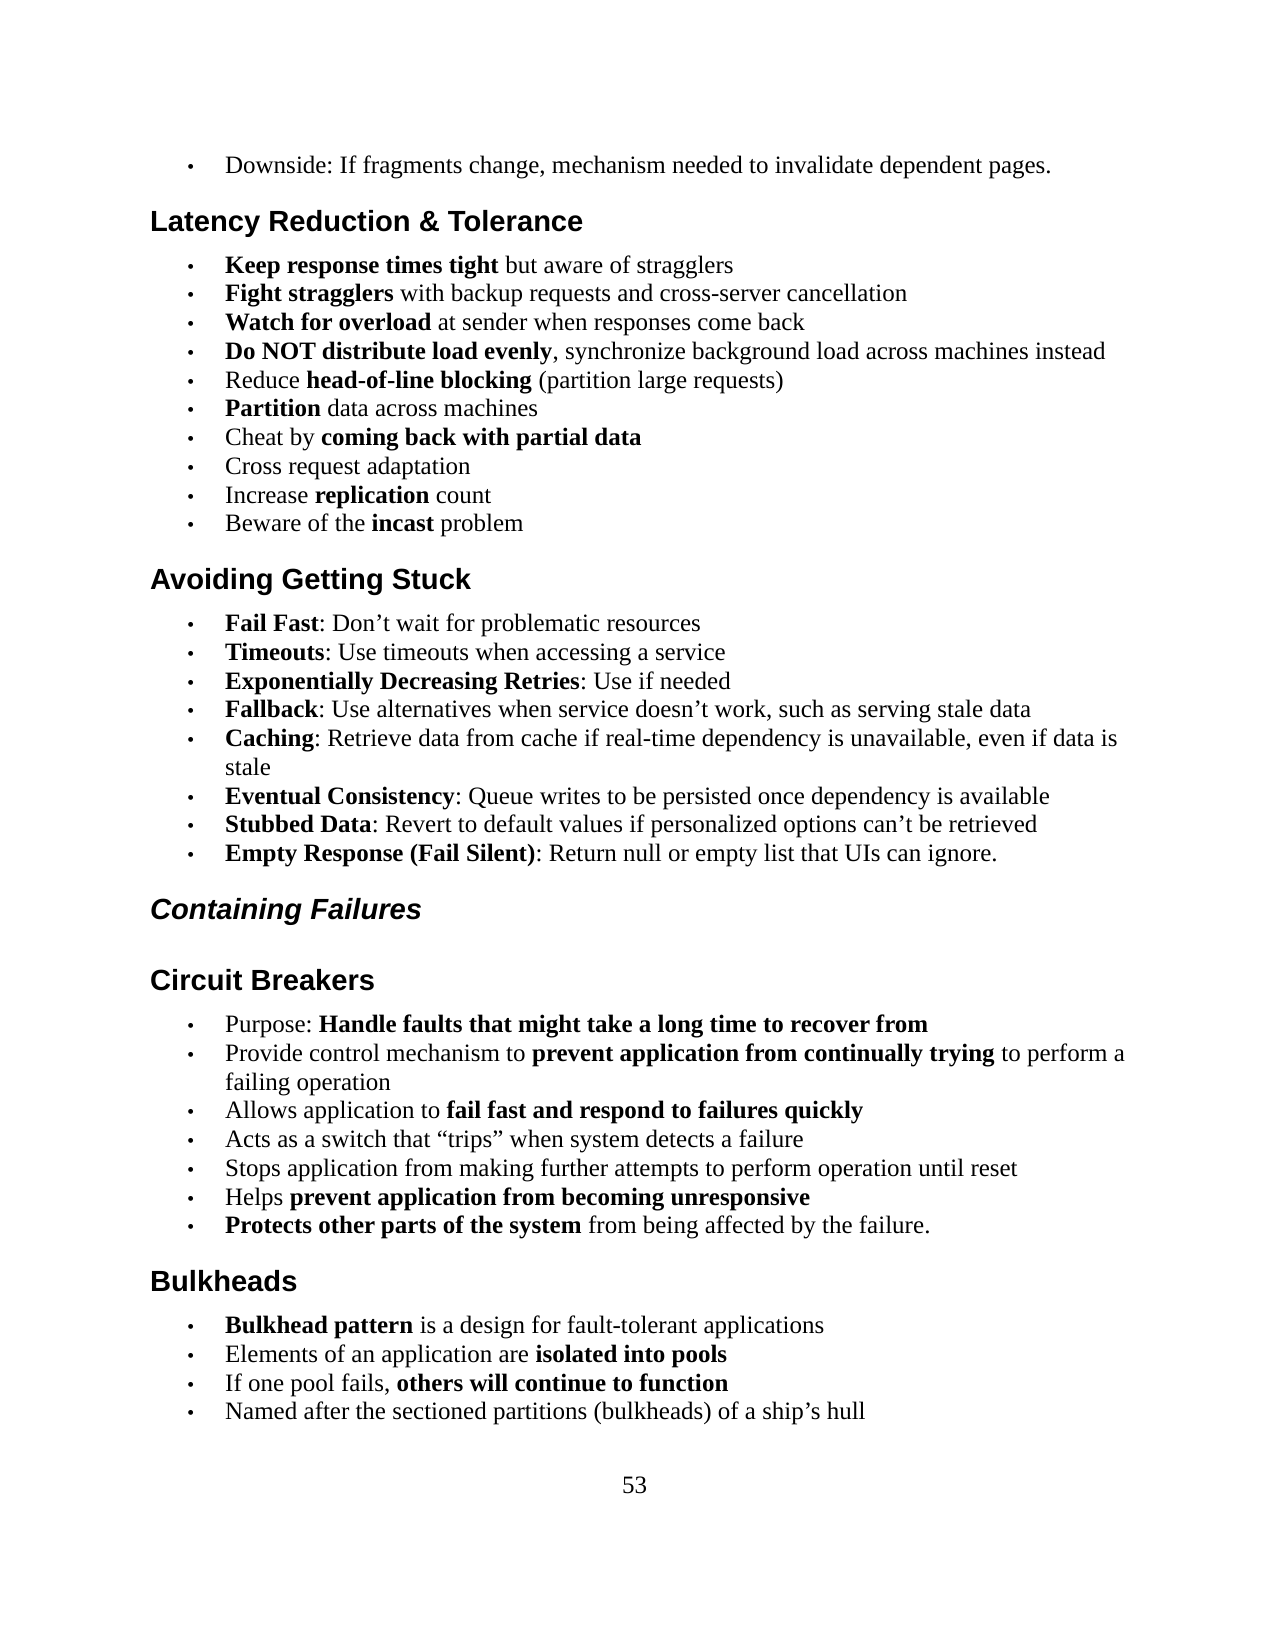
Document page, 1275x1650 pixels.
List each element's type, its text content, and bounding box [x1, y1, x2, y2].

list Purpose: Handle faults that might take a long time to recover from [187, 1009, 1125, 1038]
list Elements of an application are isolated into pools [187, 1339, 1125, 1368]
subtitle Containing Failures [150, 892, 1125, 926]
list Fight stragglers with backup requests and cross-server cancellation [187, 278, 1125, 307]
list Increase replication count [187, 480, 1125, 508]
list Do NOT distribute load evenly, synchronize background load across machines instead [187, 336, 1125, 365]
list Fallback: Use alternatives when service doesn’t work, such as serving stale data [187, 694, 1125, 723]
list Beware of the incast problem [187, 508, 1125, 537]
list Stops application from making further attempts to perform operation until reset [187, 1153, 1125, 1182]
list Watch for overload at sender when responses come back [187, 307, 1125, 336]
subtitle Circuit Breakers [150, 963, 1125, 997]
list Named after the sectioned partitions (bulkheads) of a ship’s hull [187, 1396, 1125, 1425]
list Caching: Retrieve data from cache if real-time dependency is unavailable, even if data is stale [187, 723, 1125, 781]
list Bulkhead pattern is a design for fault-tolerant applications [187, 1310, 1125, 1339]
list Cheat by coming back with partial data [187, 422, 1125, 451]
subtitle Latency Reduction & Tolerance [150, 204, 1125, 237]
list Stubbed Data: Revert to default values if personalized options can’t be retrieved [187, 809, 1125, 838]
list Provide control mechanism to prevent application from continually trying to perform a failing operation [187, 1038, 1125, 1095]
list Partition data across machines [187, 393, 1125, 422]
list Fail Fast: Don’t wait for problematic resources [187, 608, 1125, 637]
subtitle Avoiding Getting Stuck [150, 562, 1125, 596]
list Cross request adaptation [187, 451, 1125, 480]
list If one pool fails, others will continue to function [187, 1368, 1125, 1396]
list Exponentially Decreasing Retries: Use if needed [187, 666, 1125, 694]
list Keep response times tight but aware of stragglers [187, 250, 1125, 278]
list Protects other parts of the system from being affected by the failure. [187, 1210, 1125, 1239]
list Acts as a switch that “trips” when system detects a failure [187, 1124, 1125, 1153]
list Downside: If fragments change, mechanism needed to invalidate dependent pages. [187, 150, 1125, 179]
subtitle Bulkheads [150, 1264, 1125, 1298]
list Helps prevent application from becoming unresponsive [187, 1182, 1125, 1210]
list Allows application to fail fast and respond to failures quickly [187, 1095, 1125, 1124]
list Empty Response (Fail Silent): Return null or empty list that UIs can ignore. [187, 838, 1125, 867]
list Reduce head-of-line blocking (partition large requests) [187, 365, 1125, 393]
list Timeouts: Use timeouts when accessing a service [187, 637, 1125, 666]
list Eventual Consistency: Queue writes to be persisted once dependency is available [187, 781, 1125, 809]
